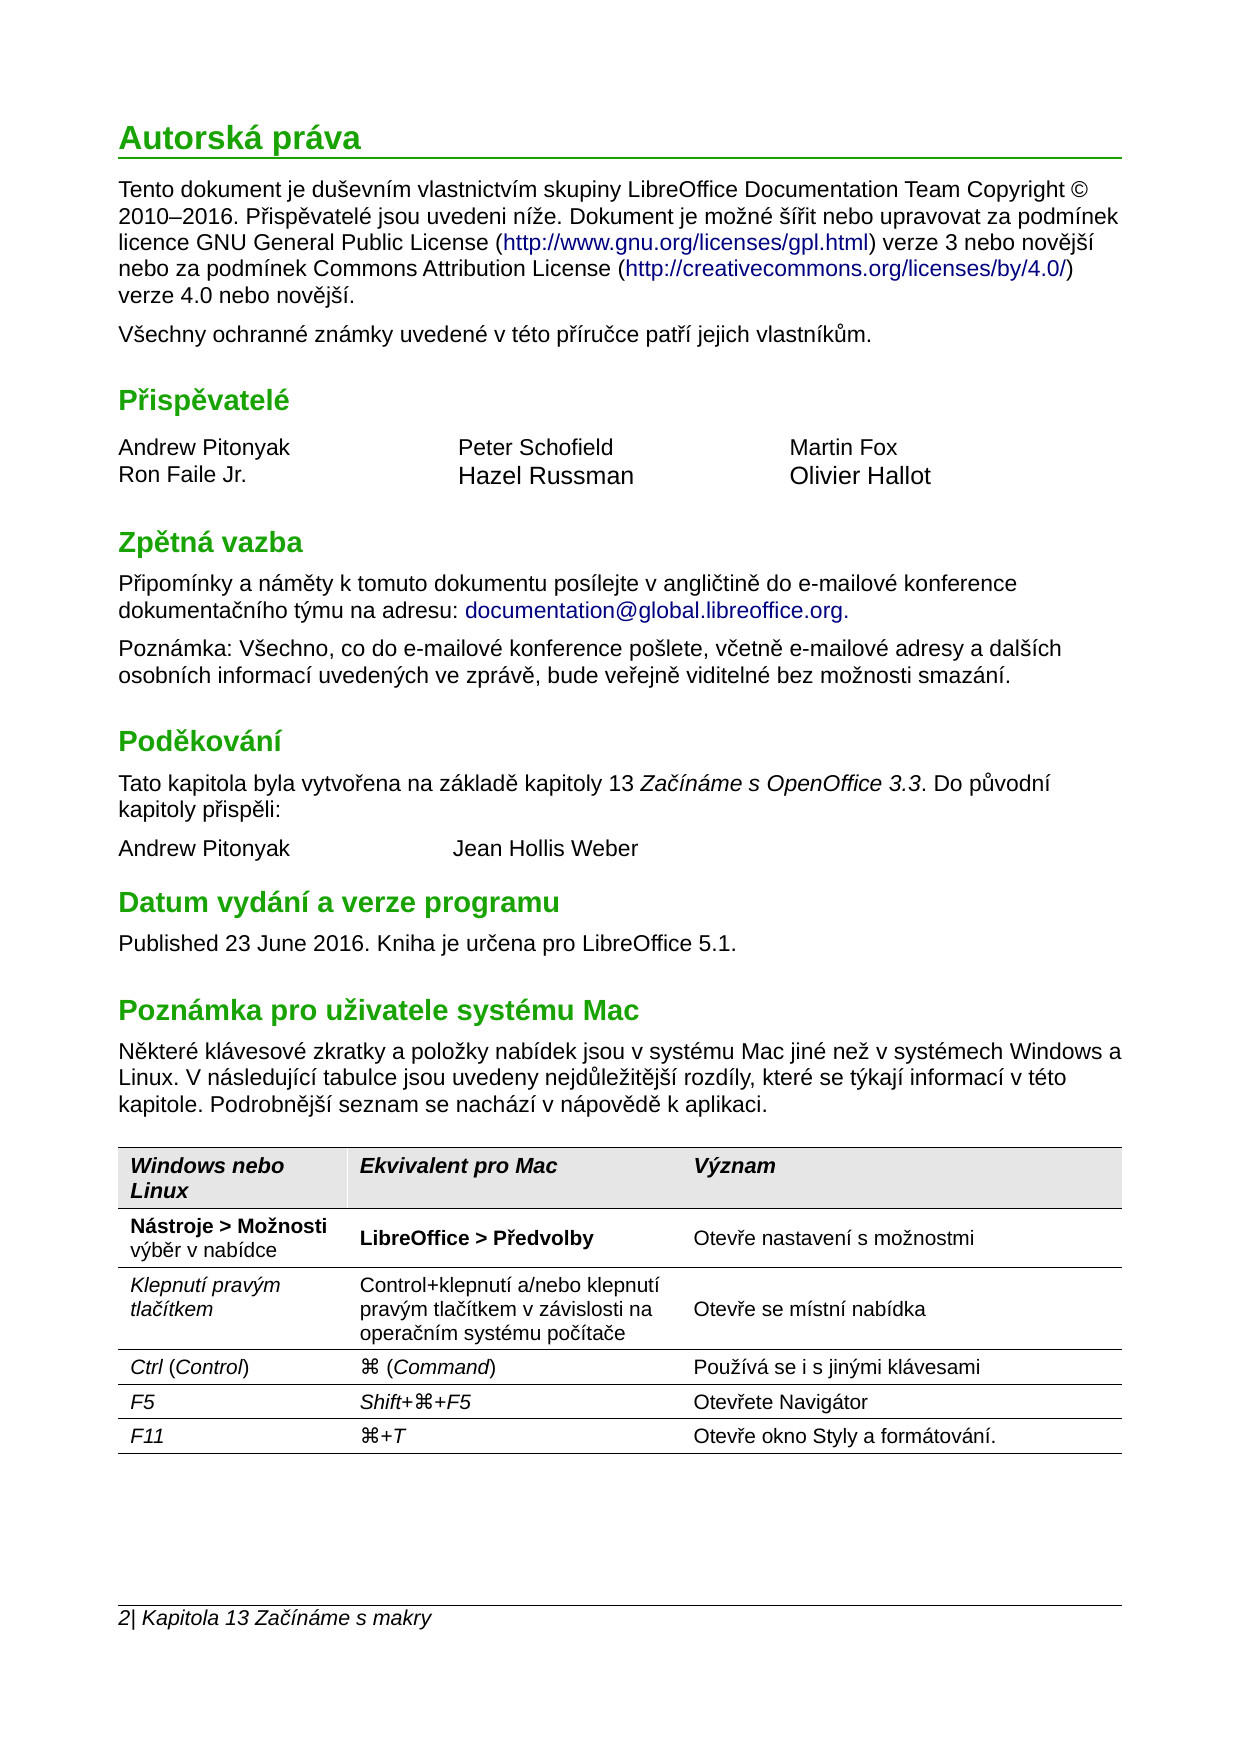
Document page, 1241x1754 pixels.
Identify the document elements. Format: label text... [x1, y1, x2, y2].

table_cell F11 [118, 1419, 347, 1452]
table_header Význam [681, 1148, 1122, 1208]
table_header Martin Fox [789, 434, 1122, 461]
text Připomínky a náměty k tomuto dokumentu posílejte v angličtině do e-mailové konference dokumentačního týmu na adresu: documentation@global.libreoffice.org. [118, 570, 1122, 623]
table_header Peter Schofield [458, 434, 789, 461]
subtitle Zpětná vazba [118, 525, 1122, 558]
text Tento dokument je duševním vlastnictvím skupiny LibreOffice Documentation Team Copyright © 2010–2016. Přispěvatelé jsou uvedeni níže. Dokument je možné šířit nebo upravovat za podmínek licence GNU General Public License (http://www.gnu.org/licenses/gpl.html) verze 3 nebo novější nebo za podmínek Commons Attribution License (http://creativecommons.org/licenses/by/4.0/) verze 4.0 nebo novější. [118, 176, 1122, 308]
subtitle Datum vydání a verze programu [118, 885, 1122, 918]
table_cell Shift+⌘+F5 [348, 1385, 681, 1418]
table_cell Otevře se místní nabídka [681, 1268, 1122, 1349]
table_header [788, 835, 1122, 861]
table_header Andrew Pitonyak [118, 434, 458, 461]
table_header Andrew Pitonyak [118, 835, 453, 861]
table_header Windows nebo Linux [118, 1148, 347, 1208]
table_header Ekvivalent pro Mac [348, 1148, 681, 1208]
subtitle Přispěvatelé [118, 383, 1122, 417]
text Některé klávesové zkratky a položky nabídek jsou v systému Mac jiné než v systémech Windows a Linux. V následující tabulce jsou uvedeny nejdůležitější rozdíly, které se týkají informací v této kapitole. Podrobnější seznam se nachází v nápovědě k aplikaci. [118, 1038, 1122, 1117]
table_cell ⌘+T [348, 1419, 681, 1452]
table_cell Hazel Russman [458, 461, 789, 489]
table_cell Otevře okno Styly a formátování. [681, 1419, 1122, 1452]
table_cell F5 [118, 1385, 347, 1418]
table_cell LibreOffice > Předvolby [348, 1209, 681, 1267]
table_cell Používá se i s jinými klávesami [681, 1350, 1122, 1383]
table_cell Otevřete Navigátor [681, 1385, 1122, 1418]
subtitle Autorská práva [118, 118, 1122, 157]
table_cell Ron Faile Jr. [118, 461, 458, 489]
text Tato kapitola byla vytvořena na základě kapitoly 13 Začínáme s OpenOffice 3.3. Do původní kapitoly přispěli: [118, 769, 1122, 822]
text Poznámka: Všechno, co do e-mailové konference pošlete, včetně e-mailové adresy a dalších osobních informací uvedených ve zprávě, bude veřejně viditelné bez možnosti smazání. [118, 635, 1122, 688]
table_cell Control+klepnutí a/nebo klepnutí pravým tlačítkem v závislosti na operačním systému počítače [348, 1268, 681, 1349]
table_cell Otevře nastavení s možnostmi [681, 1209, 1122, 1267]
text Published 23 June 2016. Kniha je určena pro LibreOffice 5.1. [118, 930, 1122, 956]
table_cell Nástroje > Možnosti výběr v nabídce [118, 1209, 347, 1267]
subtitle Poznámka pro uživatele systému Mac [118, 993, 1122, 1026]
table_cell Olivier Hallot [789, 461, 1122, 489]
table_cell Klepnutí pravým tlačítkem [118, 1268, 347, 1349]
subtitle Poděkování [118, 724, 1122, 758]
table_header Jean Hollis Weber [453, 835, 787, 861]
table_cell ⌘ (Command) [348, 1350, 681, 1383]
table_cell Ctrl (Control) [118, 1350, 347, 1383]
text Všechny ochranné známky uvedené v této příručce patří jejich vlastníkům. [118, 321, 1122, 347]
